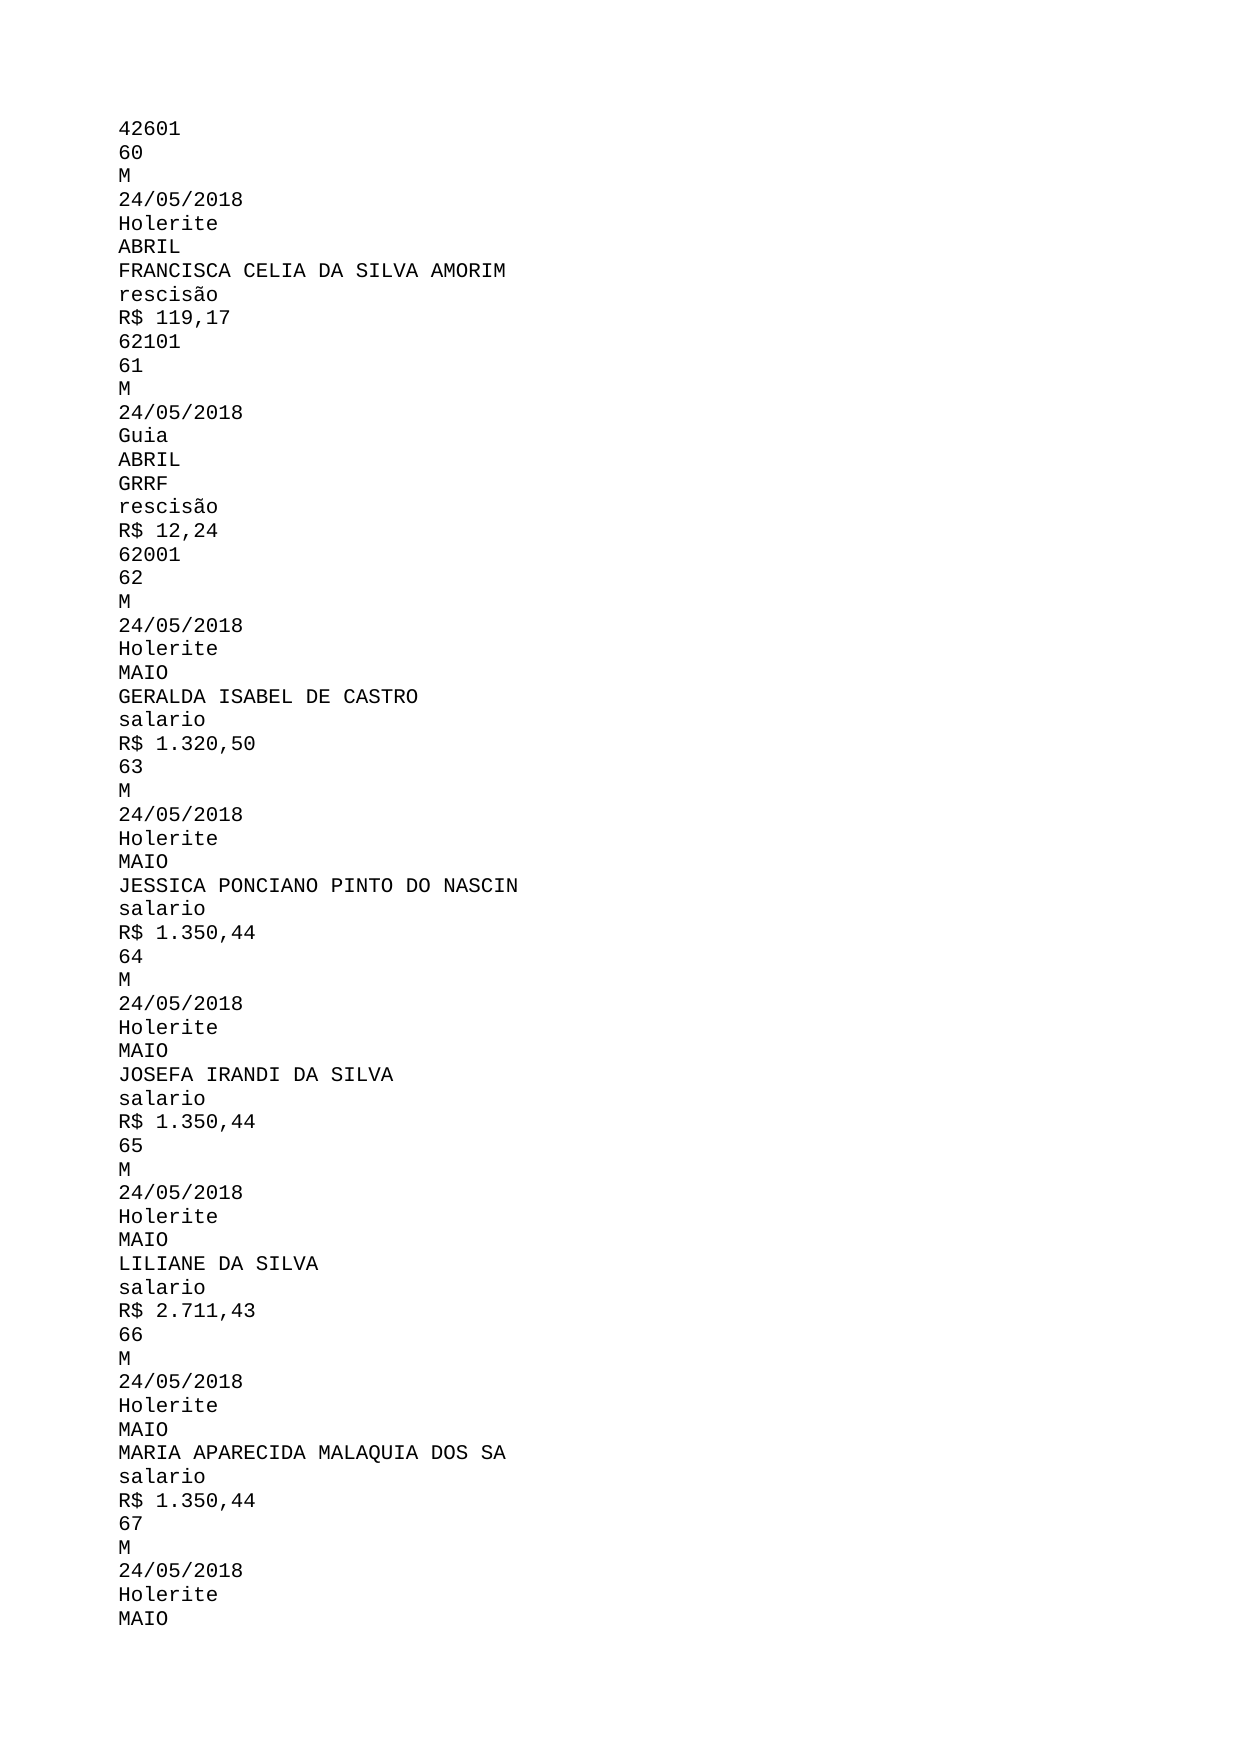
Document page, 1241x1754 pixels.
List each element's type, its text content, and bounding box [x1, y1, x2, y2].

text JOSEFA IRANDI DA SILVA [118, 1064, 1122, 1088]
text 67 [118, 1513, 1122, 1537]
text MAIO [118, 1040, 1122, 1064]
text rescisão [118, 284, 1122, 307]
text 64 [118, 946, 1122, 969]
text 62101 [118, 331, 1122, 354]
text 63 [118, 757, 1122, 780]
text Holerite [118, 1395, 1122, 1419]
text M [118, 378, 1122, 402]
text 24/05/2018 [118, 1182, 1122, 1206]
text salario [118, 1088, 1122, 1111]
text R$ 1.350,44 [118, 922, 1122, 946]
text R$ 12,24 [118, 520, 1122, 544]
text 62001 [118, 544, 1122, 567]
text salario [118, 898, 1122, 922]
text 60 [118, 142, 1122, 165]
text M [118, 1158, 1122, 1182]
text ABRIL [118, 236, 1122, 260]
text M [118, 165, 1122, 189]
text 24/05/2018 [118, 189, 1122, 213]
text Holerite [118, 1017, 1122, 1040]
text ABRIL [118, 449, 1122, 473]
text 24/05/2018 [118, 993, 1122, 1017]
text MAIO [118, 662, 1122, 686]
text GERALDA ISABEL DE CASTRO [118, 686, 1122, 709]
text salario [118, 1277, 1122, 1300]
text Guia [118, 426, 1122, 449]
text R$ 1.350,44 [118, 1111, 1122, 1135]
text 61 [118, 354, 1122, 378]
text MAIO [118, 1229, 1122, 1253]
text JESSICA PONCIANO PINTO DO NASCIN [118, 875, 1122, 898]
text M [118, 591, 1122, 615]
text Holerite [118, 1584, 1122, 1608]
text LILIANE DA SILVA [118, 1253, 1122, 1277]
text salario [118, 1466, 1122, 1489]
text Holerite [118, 827, 1122, 851]
text MARIA APARECIDA MALAQUIA DOS SA [118, 1442, 1122, 1466]
text Holerite [118, 638, 1122, 662]
text Holerite [118, 213, 1122, 236]
text GRRF [118, 473, 1122, 496]
text 24/05/2018 [118, 615, 1122, 638]
text rescisão [118, 496, 1122, 520]
text 24/05/2018 [118, 1371, 1122, 1395]
text R$ 2.711,43 [118, 1300, 1122, 1324]
text FRANCISCA CELIA DA SILVA AMORIM [118, 260, 1122, 284]
text M [118, 1537, 1122, 1561]
text R$ 1.350,44 [118, 1489, 1122, 1513]
text 42601 [118, 118, 1122, 142]
text 65 [118, 1135, 1122, 1158]
text salario [118, 709, 1122, 733]
text M [118, 969, 1122, 993]
text R$ 119,17 [118, 307, 1122, 331]
text 24/05/2018 [118, 402, 1122, 426]
text 62 [118, 567, 1122, 591]
text M [118, 1348, 1122, 1371]
text 24/05/2018 [118, 1561, 1122, 1584]
text 24/05/2018 [118, 804, 1122, 827]
text R$ 1.320,50 [118, 733, 1122, 757]
text M [118, 780, 1122, 804]
text MAIO [118, 1419, 1122, 1442]
text 66 [118, 1324, 1122, 1348]
text Holerite [118, 1206, 1122, 1229]
text MAIO [118, 851, 1122, 875]
text ΜΑΙΟ [118, 1608, 1122, 1631]
